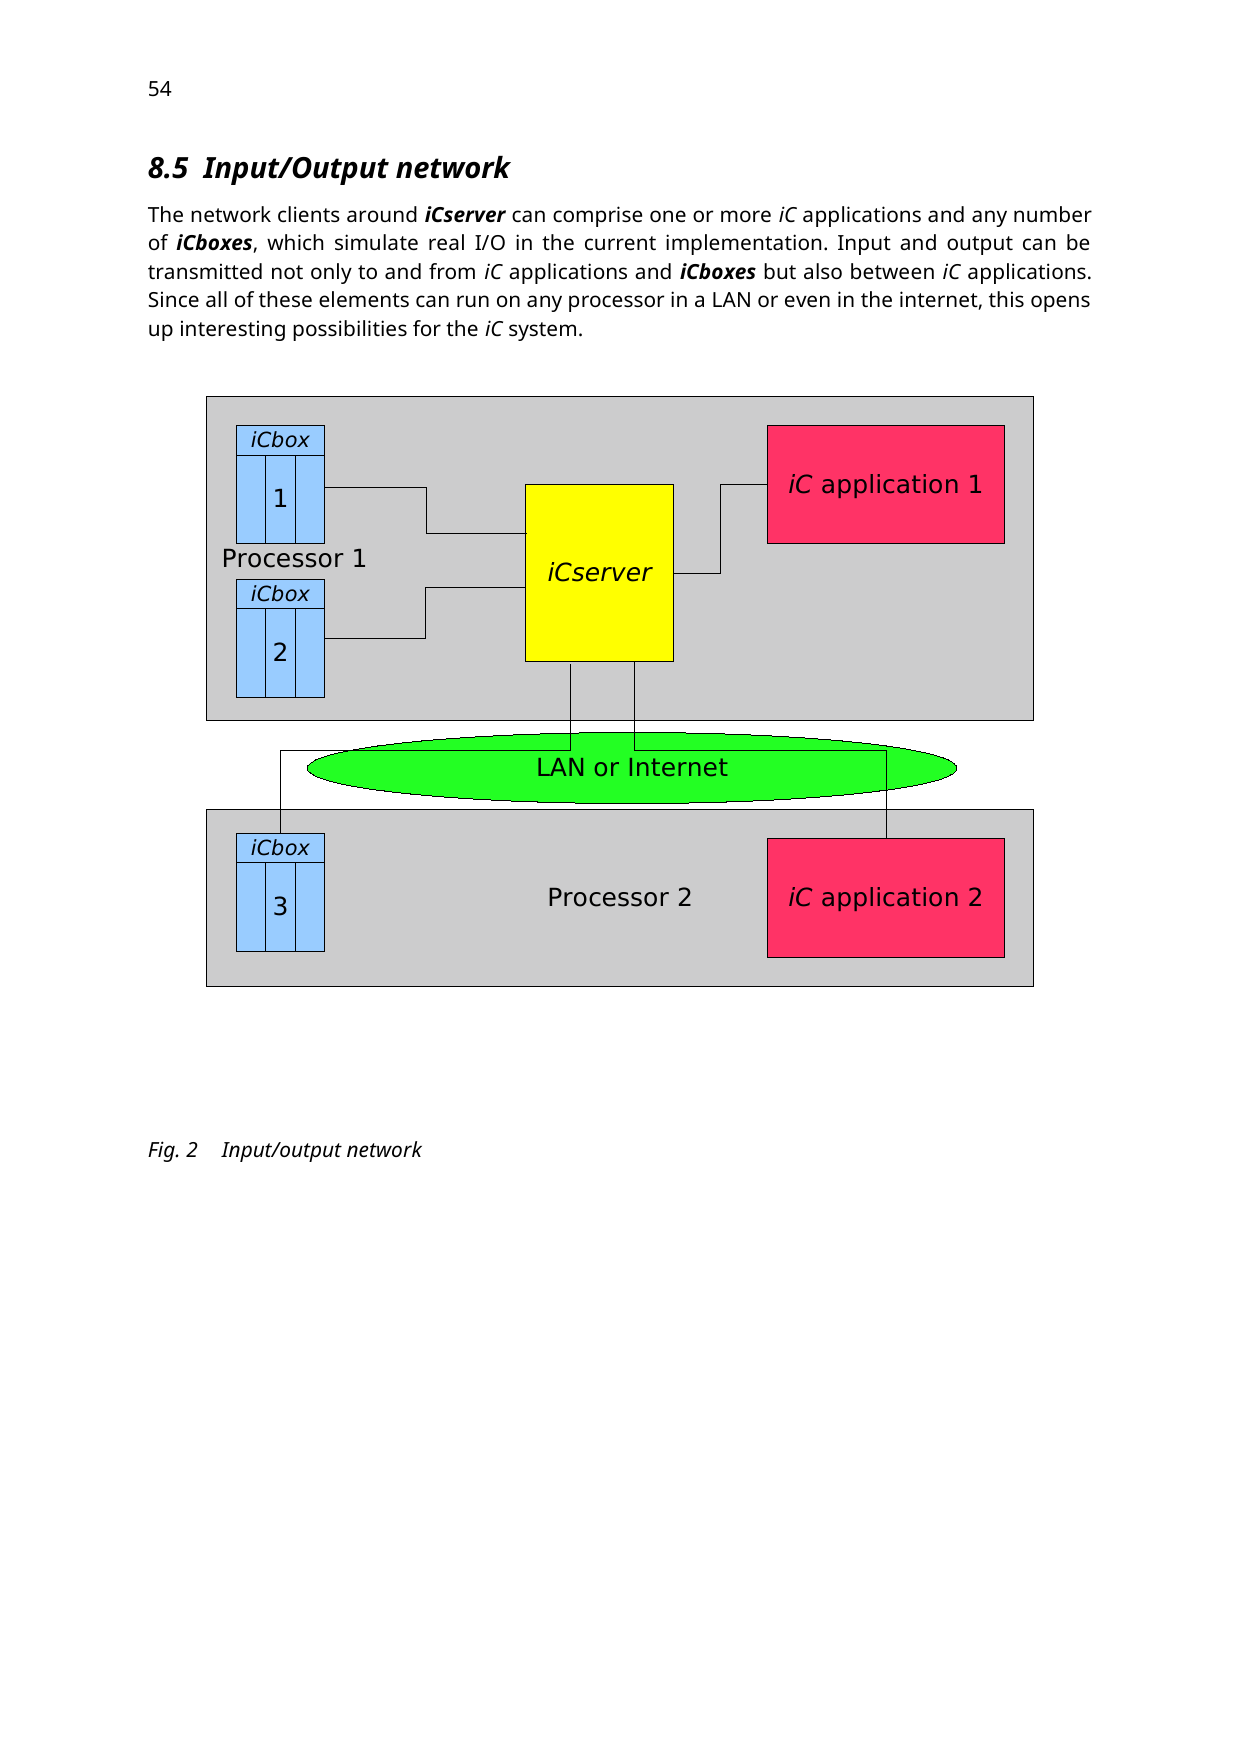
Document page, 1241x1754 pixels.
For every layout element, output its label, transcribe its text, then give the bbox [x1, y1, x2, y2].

subtitle Input/Output network [148, 148, 1092, 187]
text The network clients around iCserver can comprise one or more iC applications and any number of iCboxes, which simulate real I/O in the current implementation. Input and output can be transmitted not only to and from iC applications and iCboxes but also between iC applications. Since all of these elements can run on any processor in a LAN or even in the internet, this opens up interesting possibilities for the iC system. [148, 200, 1092, 342]
text Fig. 2 Input/output network [148, 1135, 1092, 1163]
